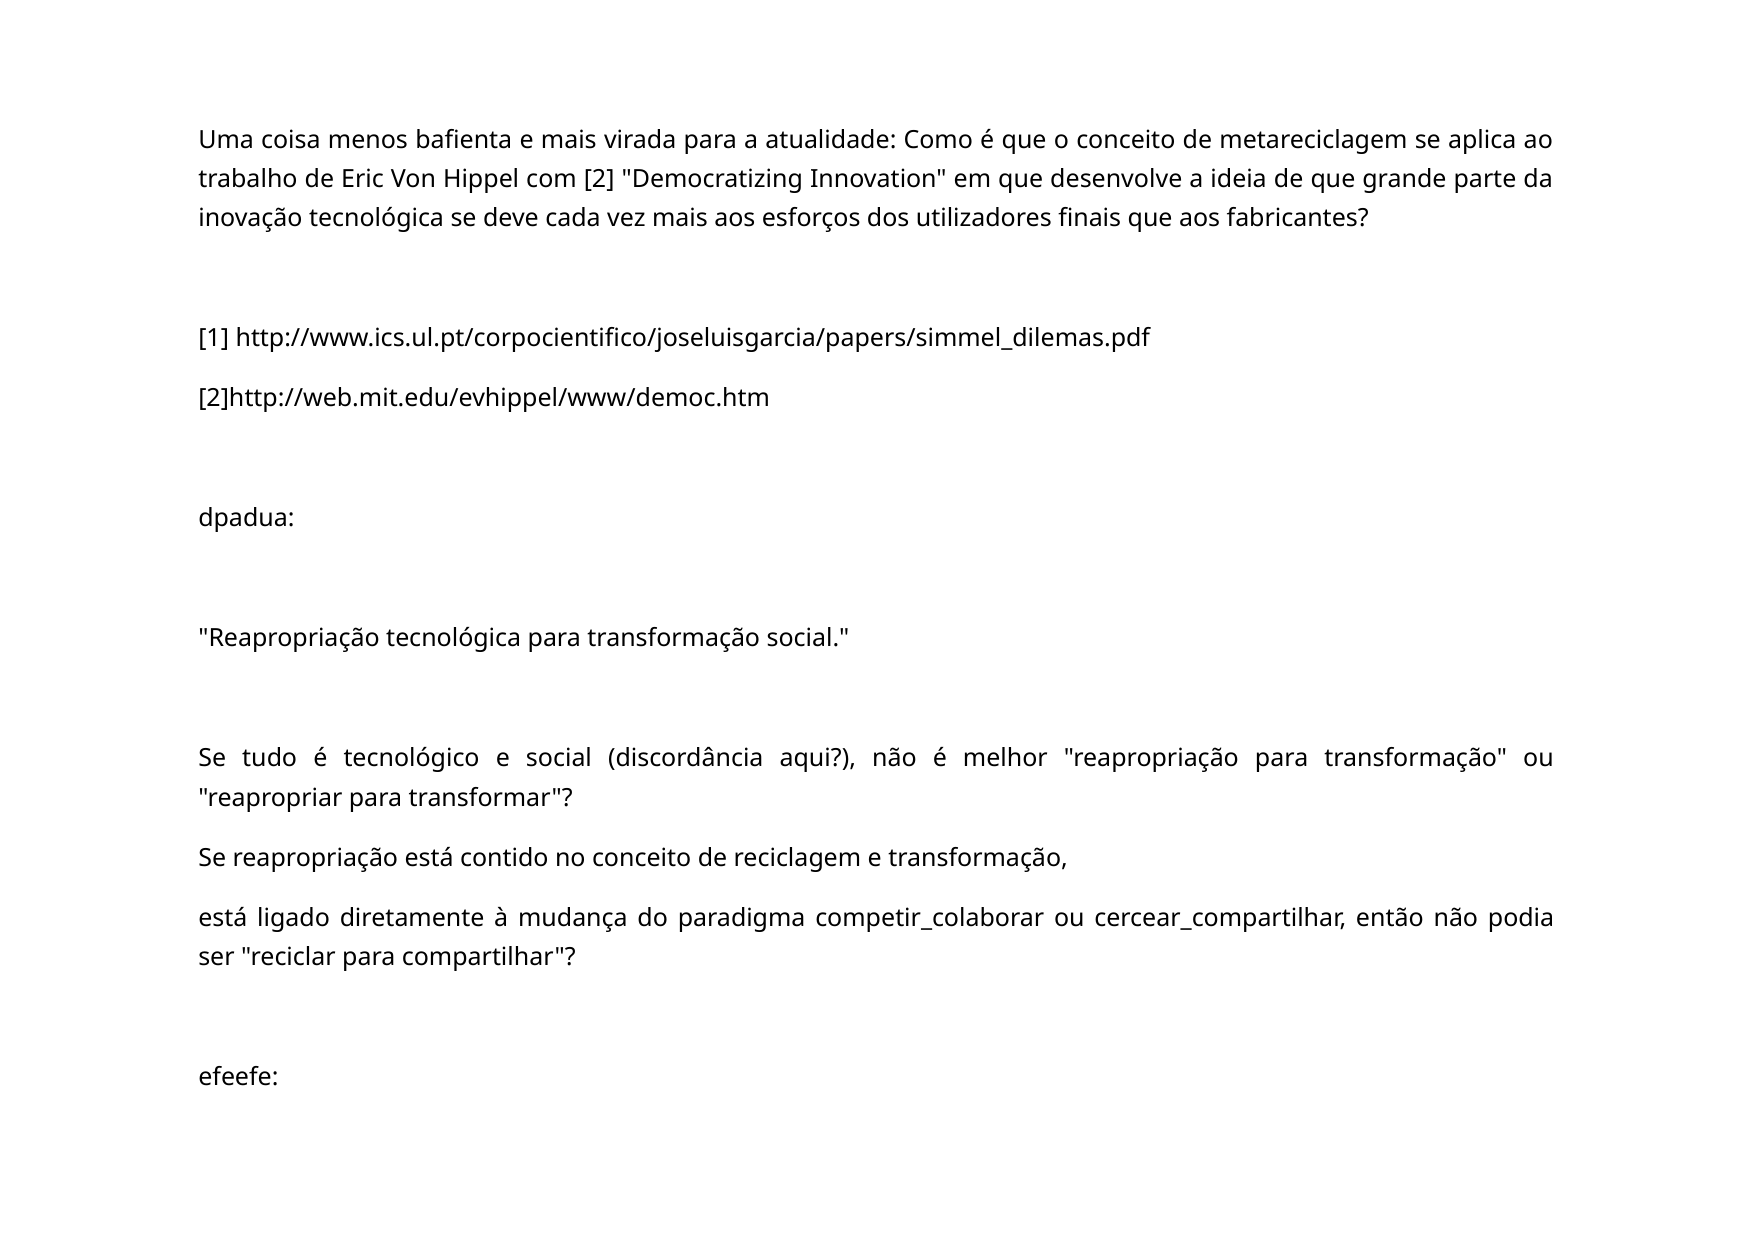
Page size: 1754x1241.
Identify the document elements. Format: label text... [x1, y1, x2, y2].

text Se tudo é tecnológico e social (discordância aqui?), não é melhor "reapropriação para transformação" ou "reapropriar para transformar"? [198, 740, 1556, 813]
text Uma coisa menos bafienta e mais virada para a atualidade: Como é que o conceito de metareciclagem se aplica ao trabalho de Eric Von Hippel com [2] "Democratizing Innovation" em que desenvolve a ideia de que grande parte da inovação tecnológica se deve cada vez mais aos esforços dos utilizadores finais que aos fabricantes? [198, 122, 1556, 234]
text está ligado diretamente à mudança do paradigma competir_colaborar ou cercear_compartilhar, então não podia ser "reciclar para compartilhar"? [198, 899, 1556, 972]
text dpadua: [198, 500, 1556, 534]
text efeefe: [198, 1058, 1556, 1092]
text Se reapropriação está contido no conceito de reciclagem e transformação, [198, 839, 1556, 873]
text [2]http://web.mit.edu/evhippel/www/democ.htm [198, 380, 1556, 414]
text "Reapropriação tecnológica para transformação social." [198, 620, 1556, 654]
text [1] http://www.ics.ul.pt/corpocientifico/joseluisgarcia/papers/simmel_dilemas.pdf [198, 320, 1556, 354]
